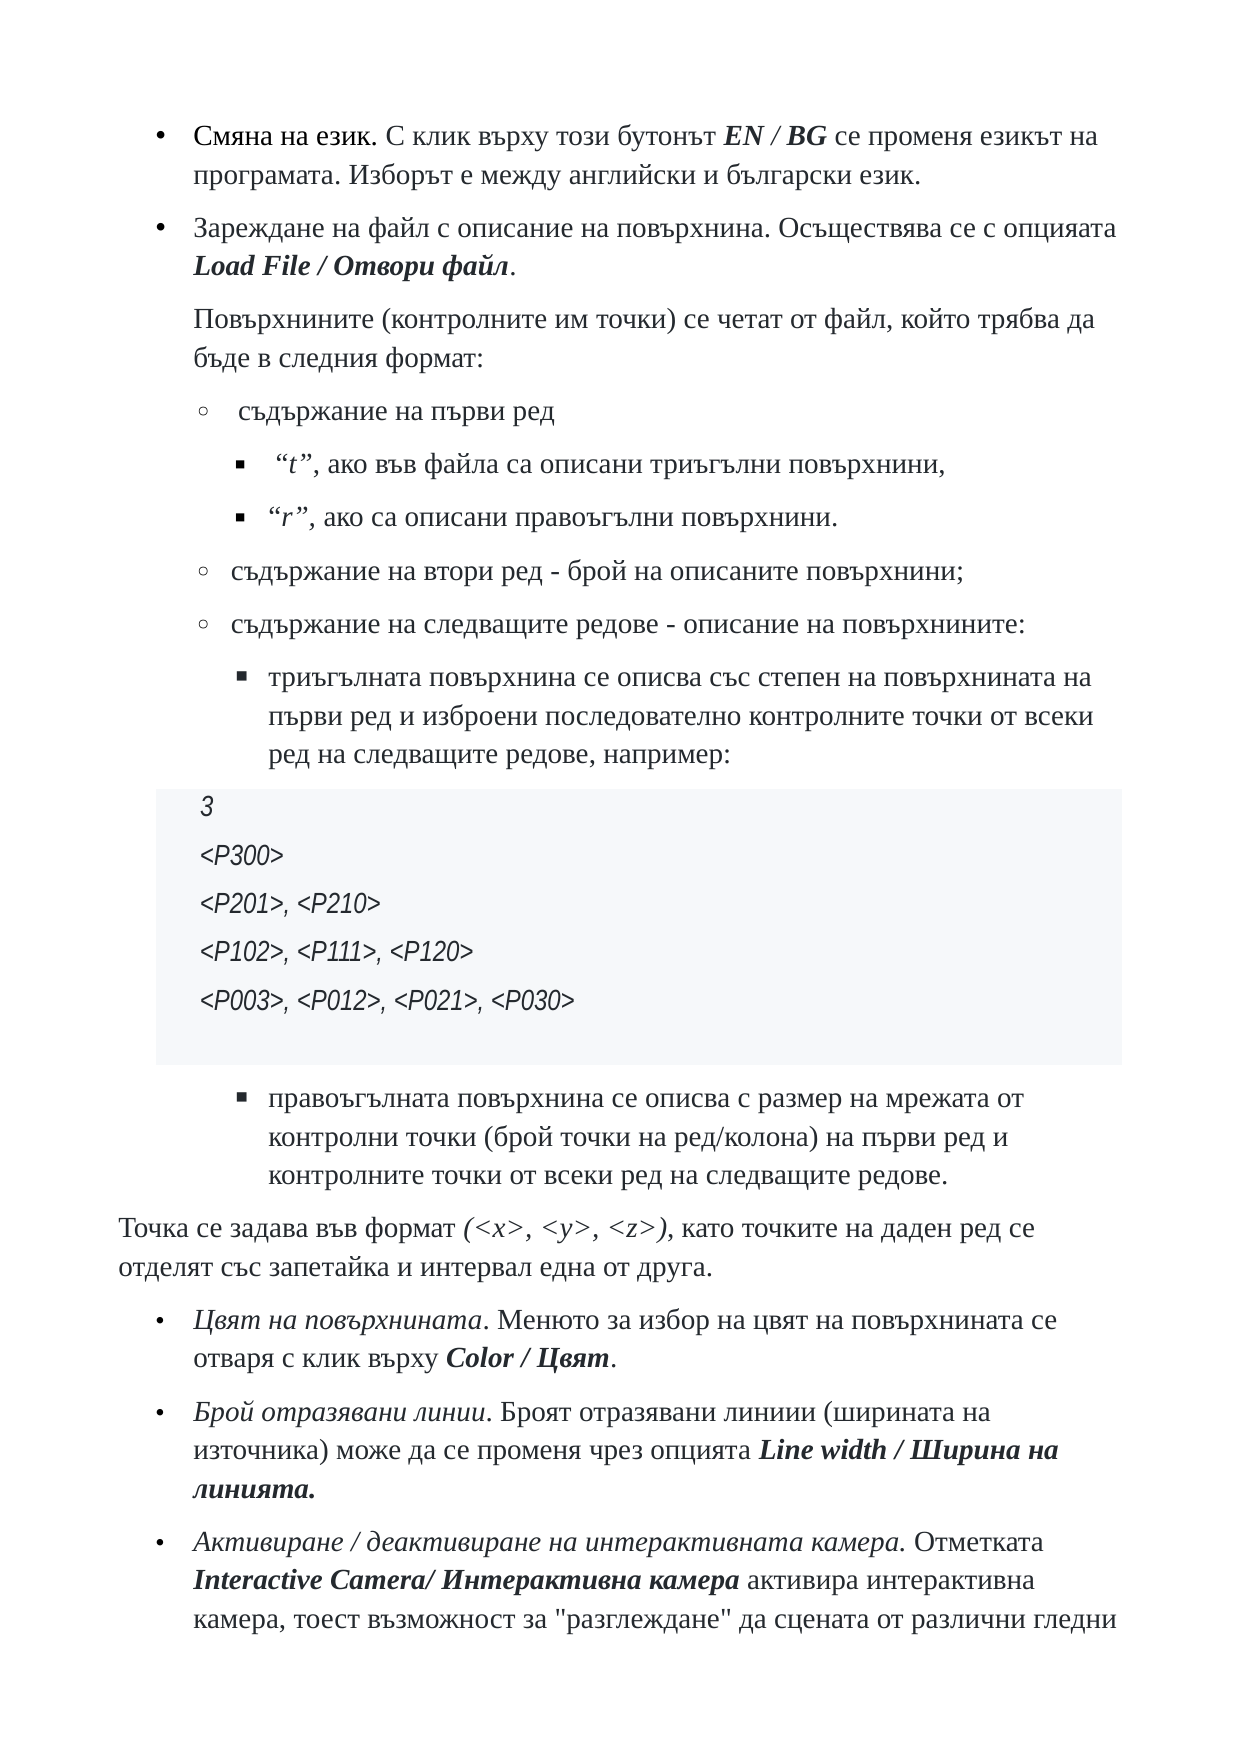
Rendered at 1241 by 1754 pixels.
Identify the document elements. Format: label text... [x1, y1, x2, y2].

list съдържание на втори ред - брой на описаните повърхнини; [193, 553, 1122, 586]
list <P003>, <P012>, <P021>, <P030> [156, 983, 1122, 1016]
list “r”, ако са описани правоъгълни повърхнини. [231, 499, 1122, 533]
list Цвят на повърхнината. Mенюто за избор на цвят на повърхнината се отваря с клик върху Color / Цвят. [156, 1302, 1122, 1374]
list Активиране / деактивиране на интерактивната камера. Отметката Interactive Camera/ Интерактивна камера активира интерактивна камера, тоест възможност за "разглеждане" да сцената от различни гледни [156, 1524, 1122, 1634]
list 3 [156, 789, 1122, 823]
list <P102>, <P111>, <P120> [156, 934, 1122, 968]
list Точка се задава във формат (<x>, <y>, <z>), като точките на даден ред се отделят със запетайка и интервал една от друга. [118, 1210, 1122, 1282]
list съдържание на следващите редове - описание на повърхнините: [193, 606, 1122, 639]
list <P300> [156, 838, 1122, 871]
list Повърхнините (контролните им точки) се четат от файл, който трябва да бъде в следния формат: [156, 302, 1122, 374]
list Брой отразявани линии. Броят отразявани линиии (ширината на източника) може да се променя чрез опцията Line width / Ширина на линията. [156, 1394, 1122, 1504]
list Смяна на език. С клик върху този бутонът EN / BG се променя езикът на програмата. Изборът е между английски и български език. [156, 118, 1122, 190]
list Зареждане на файл с описание на повърхнина. Осъществява се с опцияата Load File / Отвори файл. [156, 210, 1122, 282]
list “t”, ако във файла са описани триъгълни повърхнини, [231, 446, 1122, 480]
list триъгълната повърхнина се описва със степен на повърхнината на първи ред и изброени последователно контролните точки от всеки ред на следващите редове, например: [231, 659, 1122, 770]
list <P201>, <P210> [156, 886, 1122, 919]
list съдържание на първи ред [193, 393, 1122, 427]
list правоъгълната повърхнина се описва с размер на мрежата от контролни точки (брой точки на ред/колона) на първи ред и контролните точки от всеки ред на следващите редове. [231, 1080, 1122, 1191]
